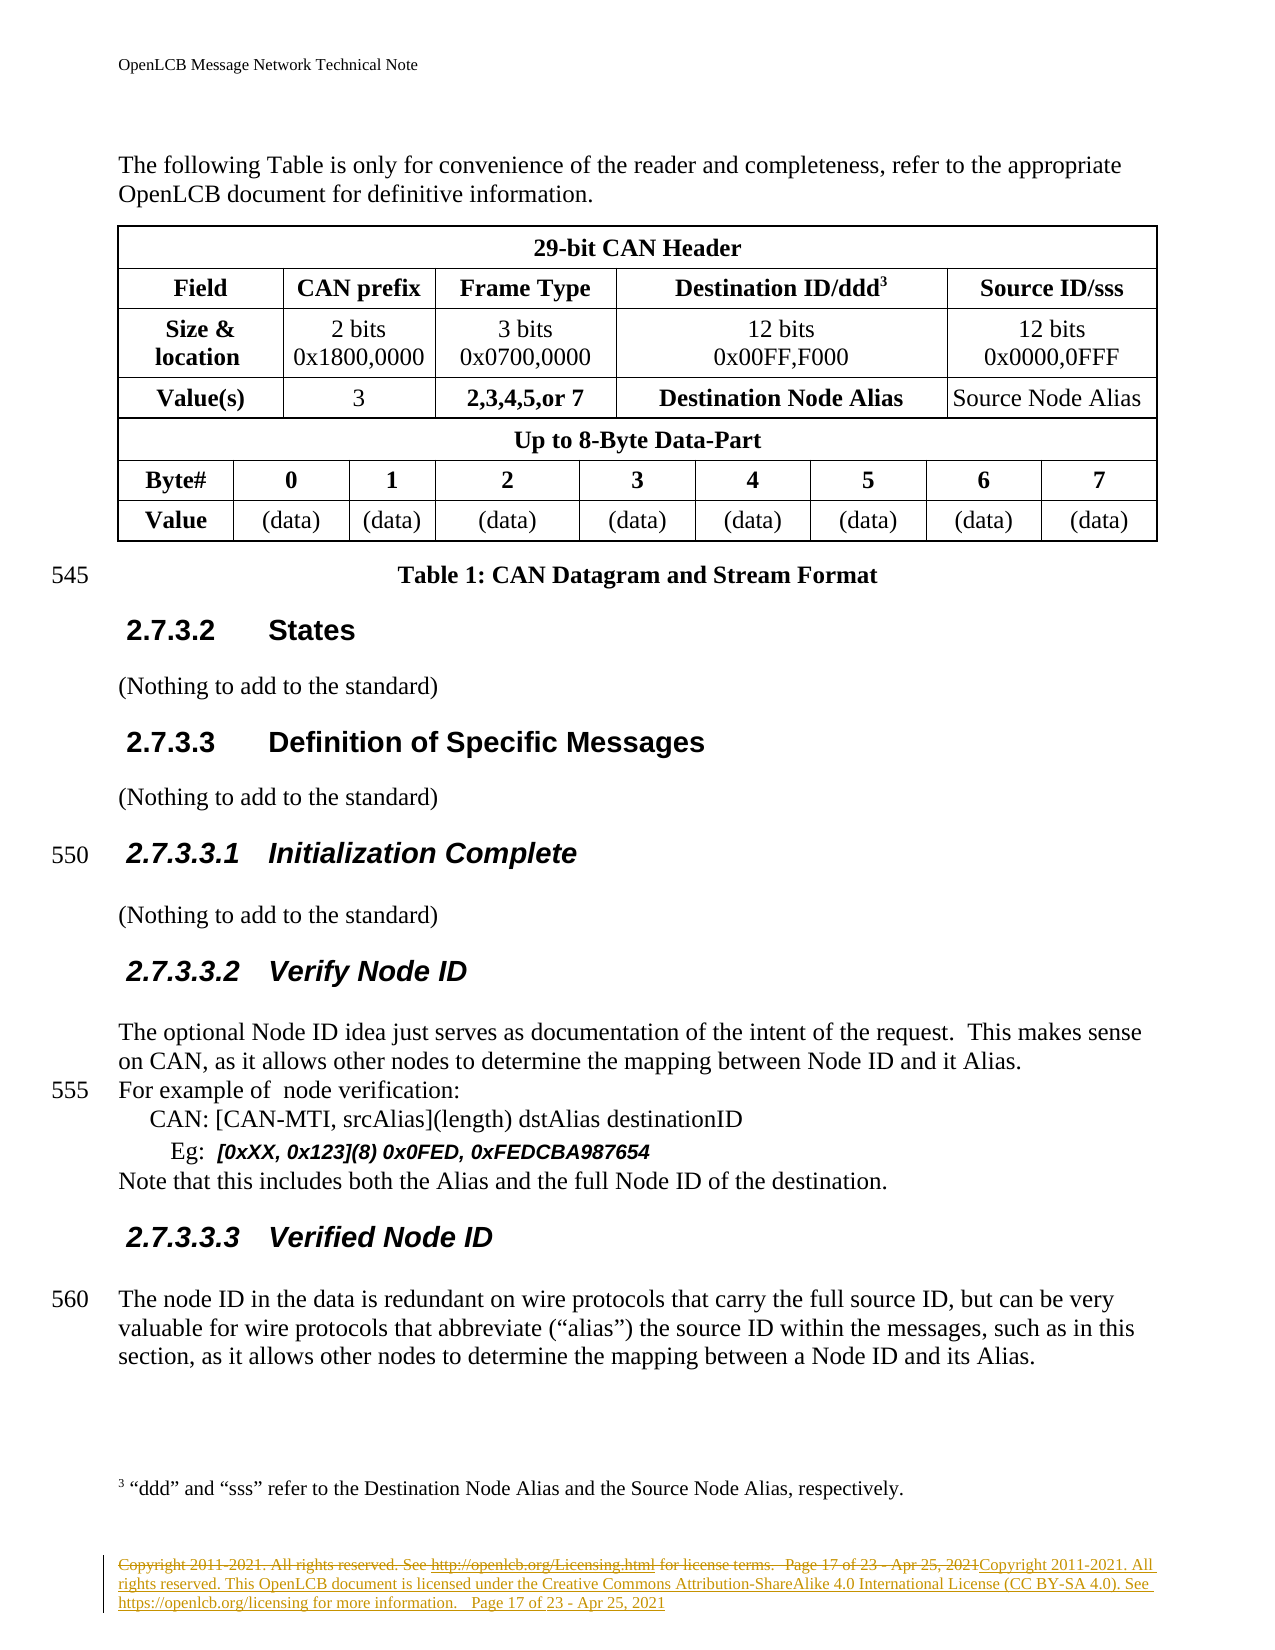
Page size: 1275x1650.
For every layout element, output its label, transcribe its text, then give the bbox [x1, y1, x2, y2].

table_cell (data) [1042, 501, 1156, 540]
text The optional Node ID idea just serves as documentation of the intent of the request. This makes sense on CAN, as it allows other nodes to determine the mapping between Node ID and it Alias. [118, 1017, 1157, 1075]
table_cell 3 [284, 378, 435, 417]
table_cell (data) [350, 501, 435, 540]
text (Nothing to add to the standard) [118, 900, 1157, 929]
table_cell (data) [811, 501, 926, 540]
text For example of node verification: CAN: [CAN-MTI, srcAlias](length) dstAlias destinationID Eg: [0xXX, 0x123](8) 0x0FED, 0xFEDCBA987654 Note that this includes both the Alias and the full Node ID of the destination. [118, 1075, 1157, 1195]
table_cell 2 [436, 461, 579, 500]
text Table 1: CAN Datagram and Stream Format [118, 560, 1157, 589]
table_cell 7 [1042, 461, 1156, 500]
subtitle Verified Node ID [118, 1220, 1157, 1254]
table_cell Source Node Alias [948, 378, 1156, 417]
subtitle Initialization Complete [118, 836, 1157, 870]
subtitle Definition of Specific Messages [118, 725, 1157, 758]
text The following Table is only for convenience of the reader and completeness, refer to the appropriate OpenLCB document for definitive information. [118, 150, 1157, 207]
table_cell 12 bits 0x00FF,F000 [617, 309, 947, 377]
table_header 29-bit CAN Header [119, 227, 1156, 267]
table_cell CAN prefix [284, 269, 435, 308]
text (Nothing to add to the standard) [118, 782, 1157, 811]
text The node ID in the data is redundant on wire protocols that carry the full source ID, but can be very valuable for wire protocols that abbreviate (“alias”) the source ID within the messages, such as in this section, as it allows other nodes to determine the mapping between a Node ID and its Alias. [118, 1284, 1157, 1370]
table_cell Field [119, 269, 283, 308]
table_cell 6 [927, 461, 1041, 500]
table_cell 1 [350, 461, 435, 500]
table_cell 3 [580, 461, 695, 500]
table_cell 2 bits 0x1800,0000 [284, 309, 435, 377]
subtitle States [118, 613, 1157, 647]
table_cell (data) [696, 501, 810, 540]
table_cell Destination ID/ddd [617, 269, 947, 308]
text (Nothing to add to the standard) [118, 671, 1157, 700]
table_cell 3 bits 0x0700,0000 [436, 309, 616, 377]
table_cell Size & location [119, 309, 283, 377]
table_cell (data) [927, 501, 1041, 540]
table_cell 4 [696, 461, 810, 500]
table_cell Value [119, 501, 233, 540]
table_cell 12 bits 0x0000,0FFF [948, 309, 1156, 377]
table_cell (data) [234, 501, 349, 540]
table_cell 0 [234, 461, 349, 500]
table_cell Frame Type [436, 269, 616, 308]
subtitle Verify Node ID [118, 954, 1157, 987]
table_cell (data) [580, 501, 695, 540]
table_cell Byte# [119, 461, 233, 500]
table_cell Up to 8-Byte Data-Part [119, 419, 1156, 459]
table_cell Value(s) [119, 378, 283, 417]
table_cell 5 [811, 461, 926, 500]
table_cell Destination Node Alias [617, 378, 947, 417]
table_cell (data) [436, 501, 579, 540]
table_cell Source ID/sss [948, 269, 1156, 308]
table_cell 2,3,4,5,or 7 [436, 378, 616, 417]
